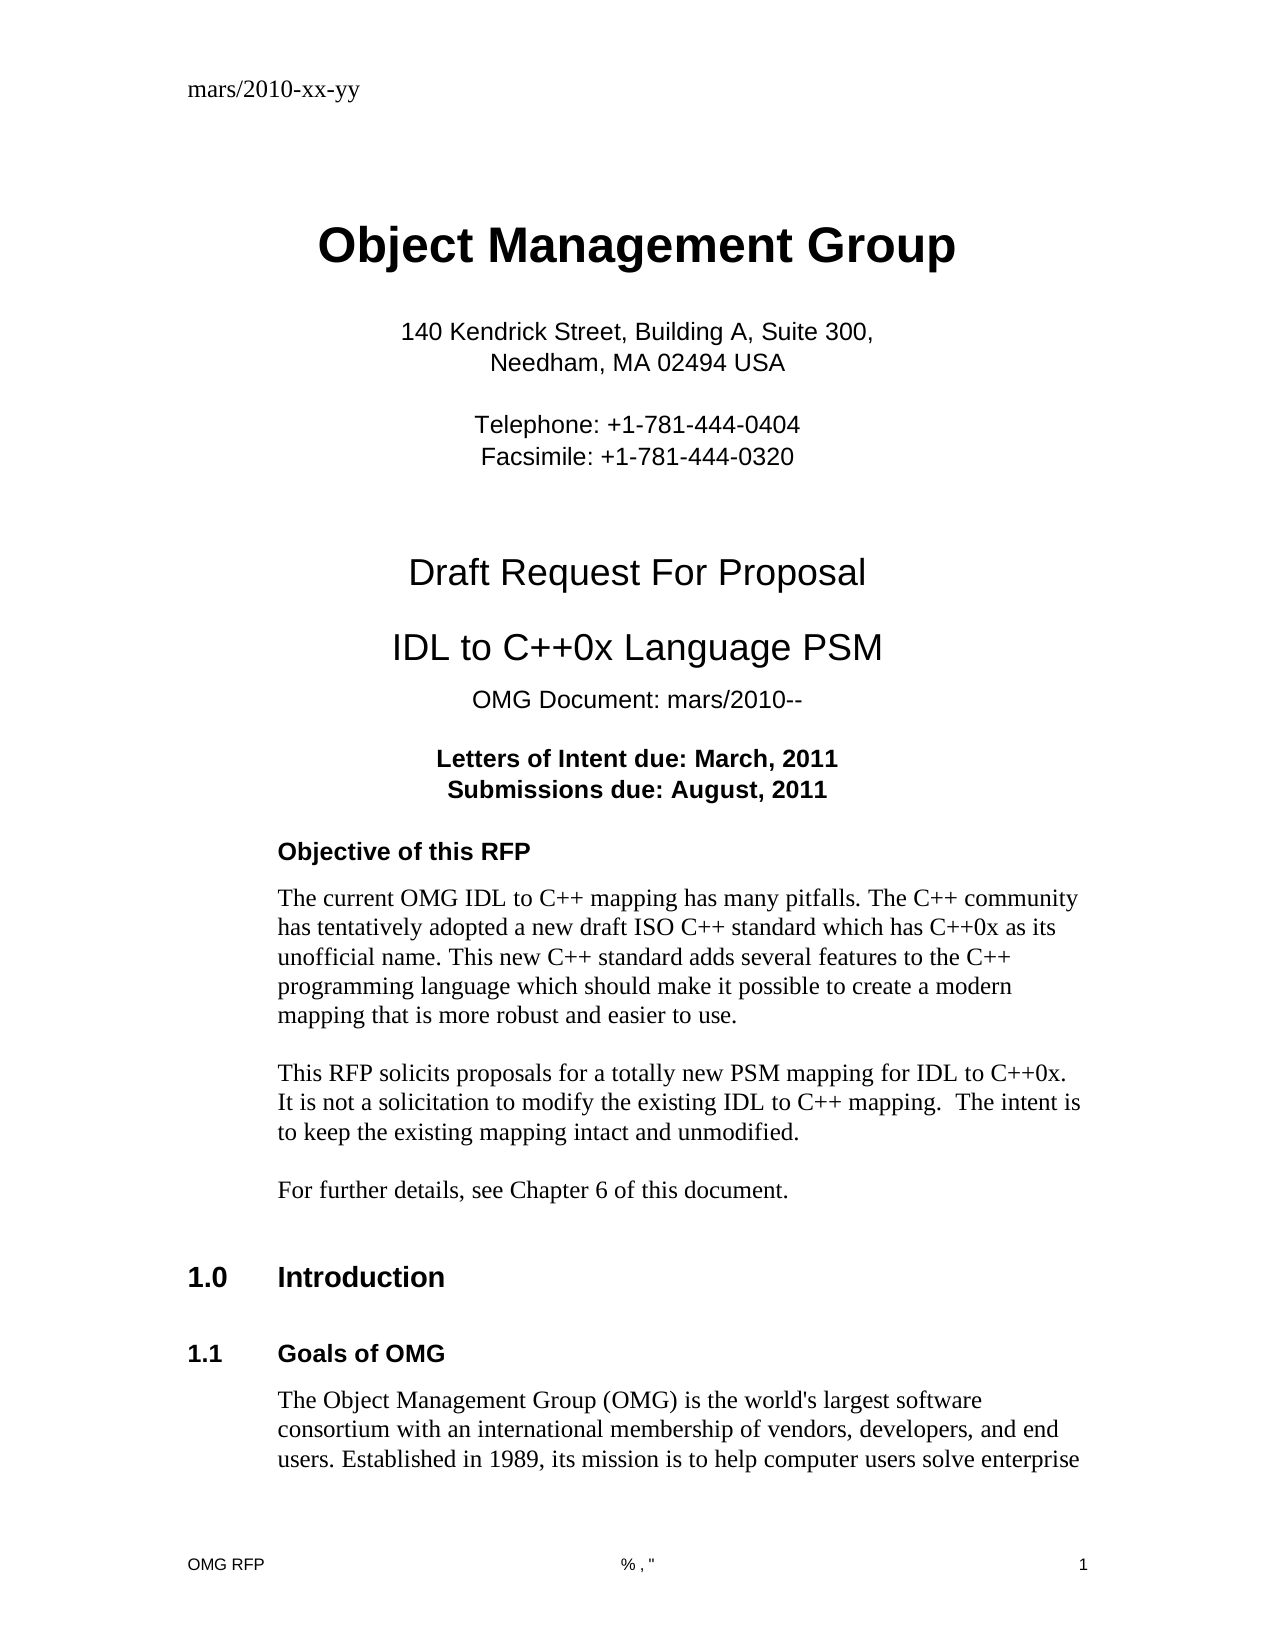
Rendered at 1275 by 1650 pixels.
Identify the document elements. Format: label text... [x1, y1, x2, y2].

text Submissions due: August, 2011 [187, 775, 1087, 804]
text This RFP solicits proposals for a totally new PSM mapping for IDL to C++0x. It is not a solicitation to modify the existing IDL to C++ mapping. The intent is to keep the existing mapping intact and unmodified. [277, 1058, 1087, 1146]
text 140 Kendrick Street, Building A, Suite 300, [187, 287, 1087, 346]
text The Object Management Group (OMG) is the world's largest software consortium with an international membership of vendors, developers, and end users. Established in 1989, its mission is to help computer users solve enterprise [277, 1385, 1087, 1473]
subtitle Goals of OMG [187, 1339, 1087, 1369]
subtitle Introduction [187, 1260, 1087, 1294]
text Needham, MA 02494 USA [187, 348, 1087, 377]
text Facsimile: +1-781-444-0320 [187, 442, 1087, 471]
text Draft Request For Proposal [187, 473, 1087, 598]
text Object Management Group [187, 150, 1087, 275]
subtitle Objective of this RFP [187, 837, 1087, 867]
text Telephone: +1-781-444-0404 [187, 410, 1087, 439]
text For further details, see Chapter 6 of this document. [277, 1175, 1087, 1204]
text The current OMG IDL to C++ mapping has many pitfalls. The C++ community has tentatively adopted a new draft ISO C++ standard which has C++0x as its unofficial name. This new C++ standard adds several features to the C++ programming language which should make it possible to create a modern mapping that is more robust and easier to use. [277, 883, 1087, 1029]
text OMG Document: mars/2010-- Letters of Intent due: March, 2011 [187, 685, 1087, 773]
text IDL to C++0x Language PSM [187, 610, 1087, 673]
